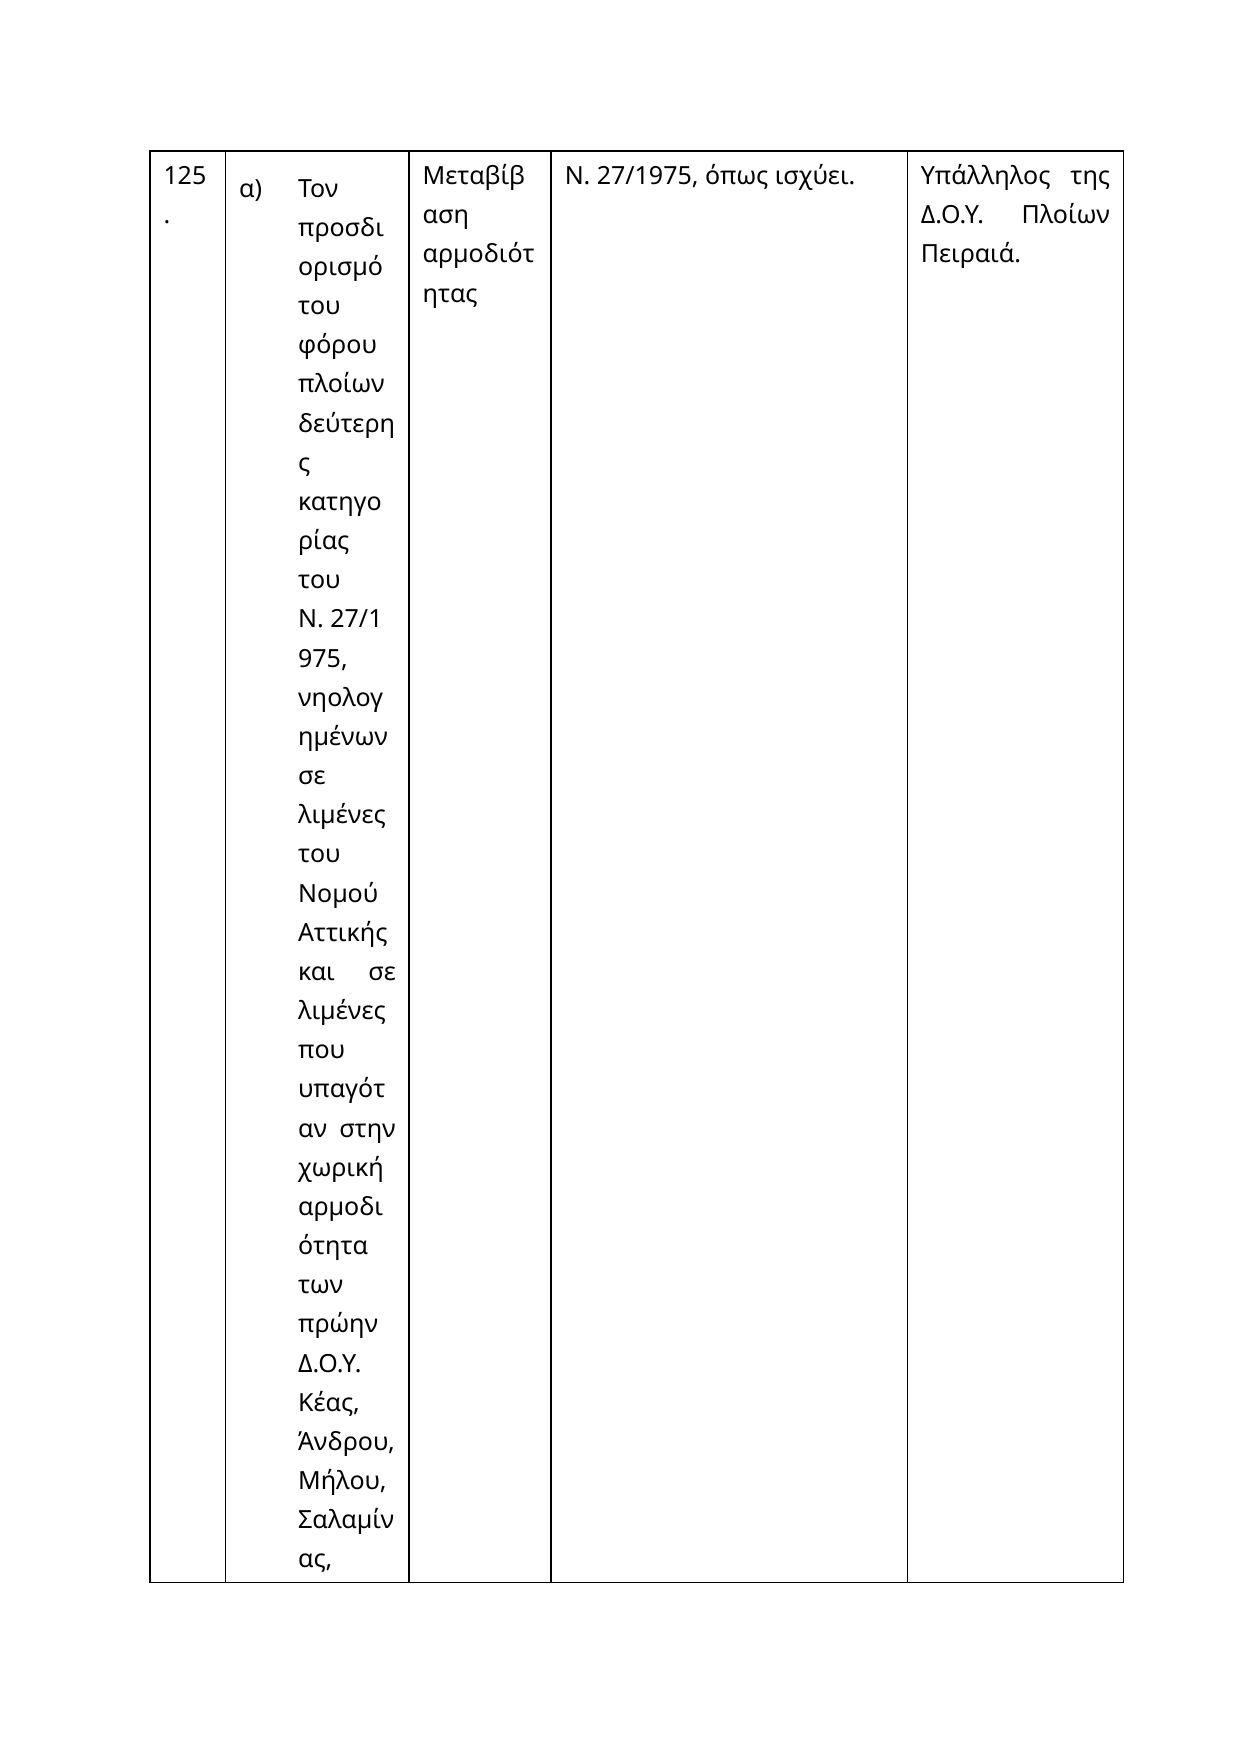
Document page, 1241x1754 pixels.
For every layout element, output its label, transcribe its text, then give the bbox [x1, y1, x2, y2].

table_cell Μεταβίβαση αρμοδιότητας [410, 152, 550, 1581]
table_cell α) Τον προσδιορισμό του φόρου πλοίων δεύτερης κατηγορίας του Ν. 27/1975, νηολογημένων σε λιμένες του Νομού Αττικής και σε λιμένες που υπαγόταν στην χωρική αρμοδιότητα των πρώην Δ.Ο.Υ. Κέας, Άνδρου, Μήλου, Σαλαμίνας, [226, 152, 408, 1581]
table_cell 125. [151, 152, 225, 1581]
table_cell Υπάλληλος της Δ.Ο.Υ. Πλοίων Πειραιά. [908, 152, 1123, 1581]
table_cell Ν. 27/1975, όπως ισχύει. [552, 152, 907, 1581]
